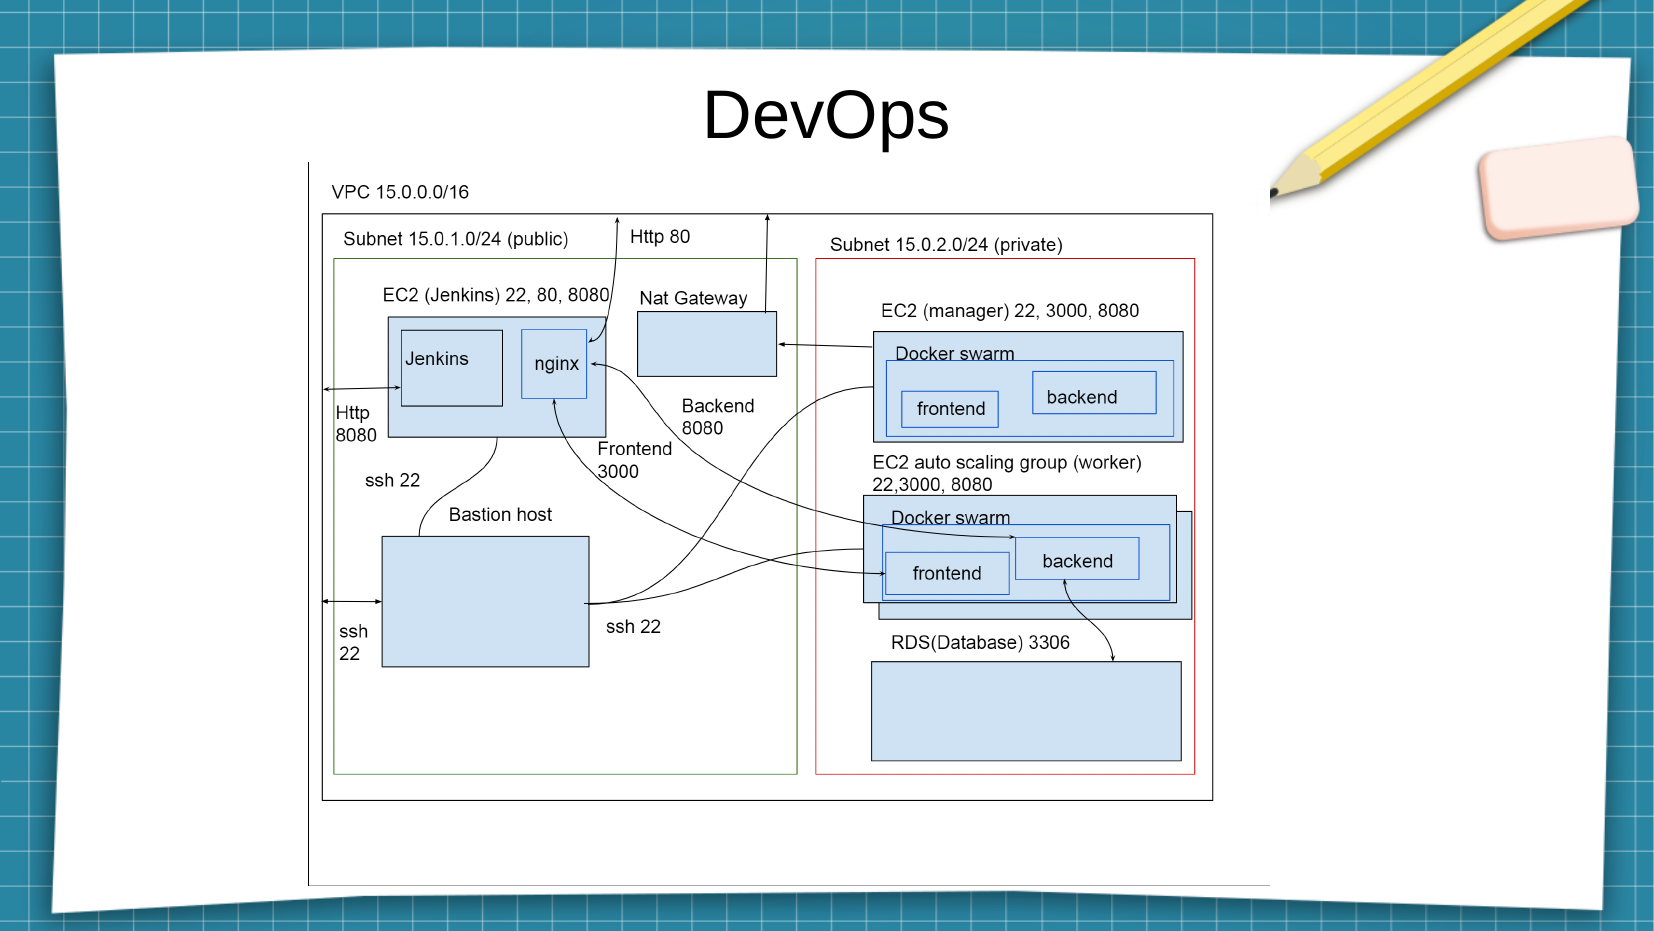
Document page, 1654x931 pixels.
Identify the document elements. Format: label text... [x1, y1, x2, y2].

title DevOps [82, 37, 1571, 193]
picture [0, 0, 1654, 931]
